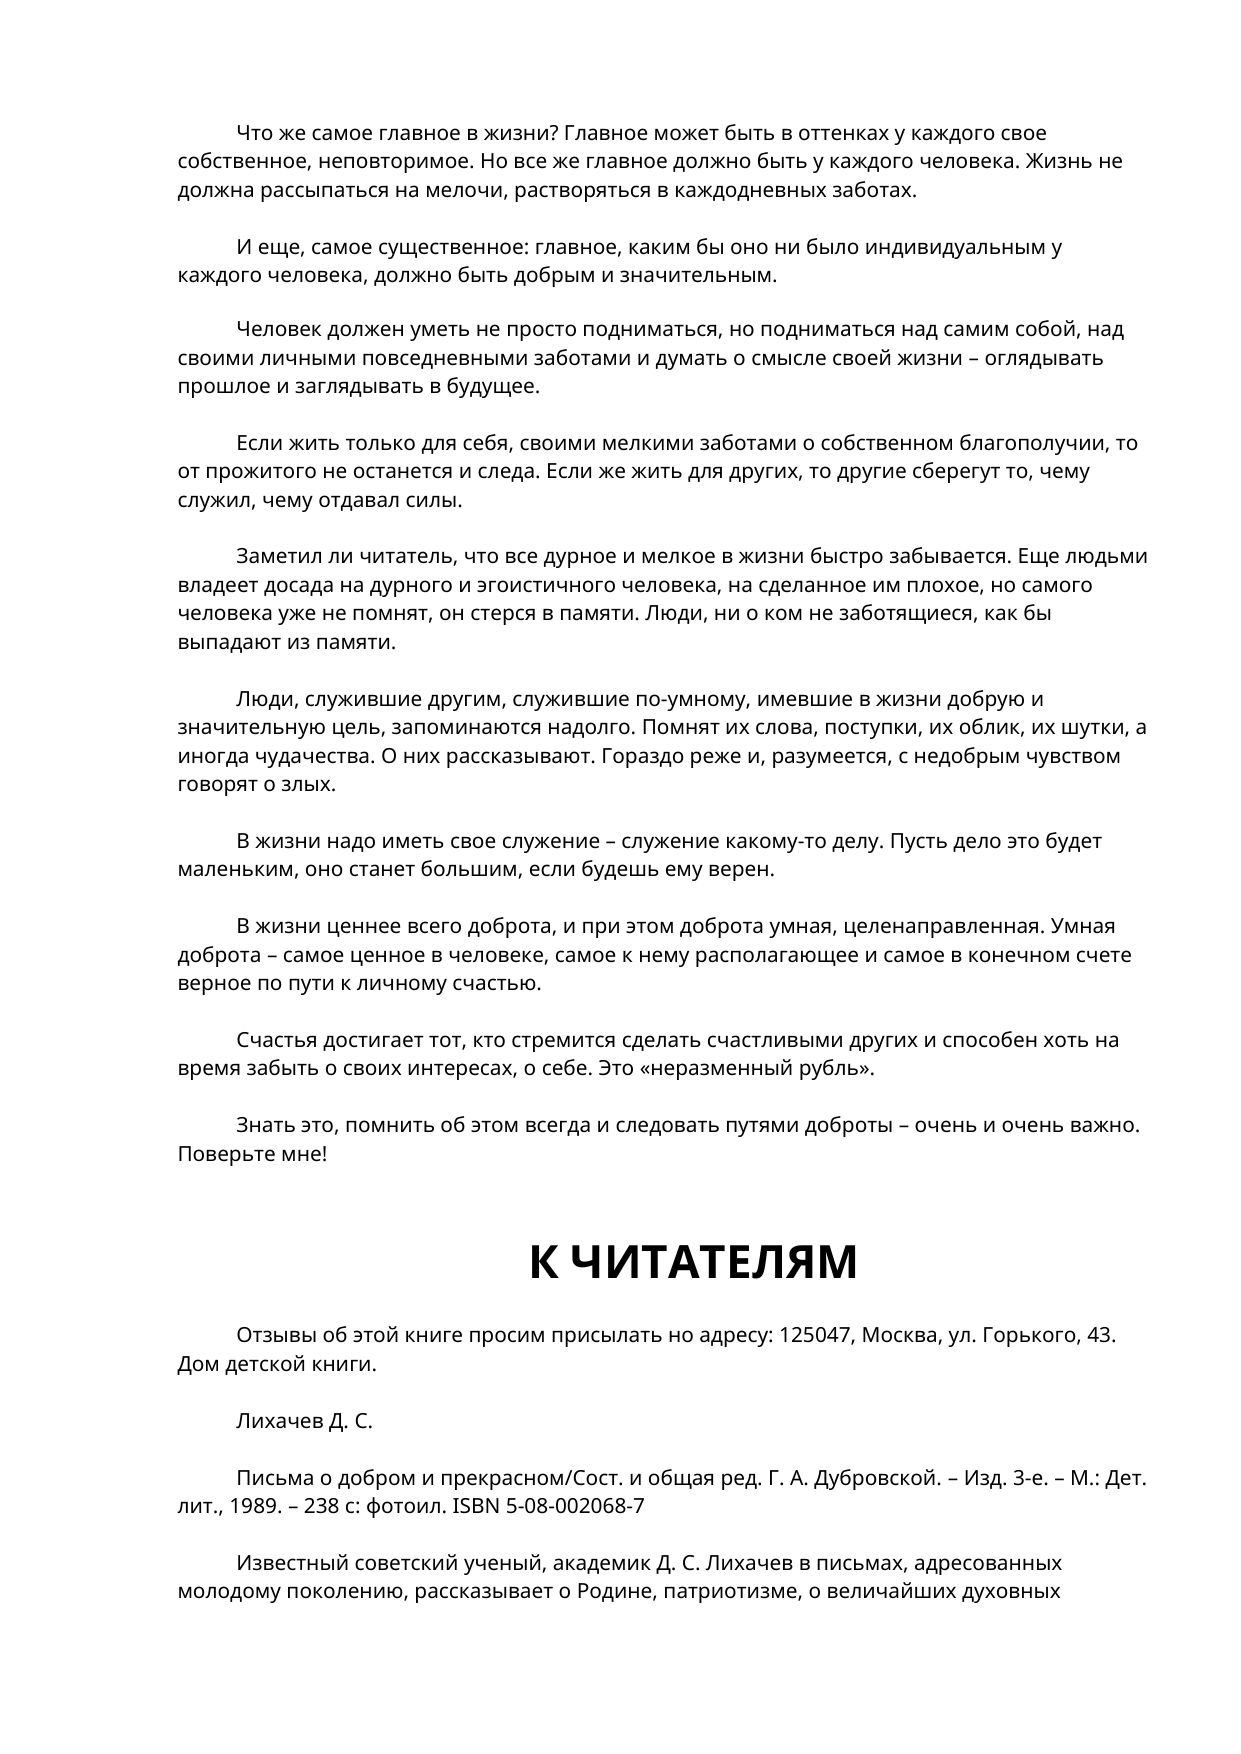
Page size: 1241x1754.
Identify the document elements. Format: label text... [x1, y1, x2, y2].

text Письма о добром и прекрасном/Сост. и общая ред. Г. А. Дубровской. – Изд. 3-е. – М.: Дет. лит., 1989. – 238 с: фотоил. ISBN 5-08-002068-7 [177, 1463, 1152, 1548]
text К ЧИТАТЕЛЯМ [177, 1230, 1152, 1292]
text В жизни надо иметь свое служение – служение какому-то делу. Пусть дело это будет маленьким, оно станет большим, если будешь ему верен. [177, 826, 1152, 911]
text Известный советский ученый, академик Д. С. Лихачев в письмах, адресованных молодому поколению, рассказывает о Родине, патриотизме, о величайших духовных [177, 1548, 1152, 1605]
text И еще, самое существенное: главное, каким бы оно ни было индивидуальным у каждого человека, должно быть добрым и значительным. [177, 232, 1152, 314]
text Лихачев Д. С. [177, 1406, 1152, 1463]
text Если жить только для себя, своими мелкими заботами о собственном благополучии, то от прожитого не останется и следа. Если же жить для других, то другие сберегут то, чему служил, чему отдавал силы. [177, 428, 1152, 542]
text Человек должен уметь не просто подниматься, но подниматься над самим собой, над своими личными повседневными заботами и думать о смысле своей жизни – оглядывать прошлое и заглядывать в будущее. [177, 314, 1152, 428]
text Отзывы об этой книге просим присылать но адресу: 125047, Москва, ул. Горького, 43. Дом детской книги. [177, 1321, 1152, 1406]
text Что же самое главное в жизни? Главное может быть в оттенках у каждого свое собственное, неповторимое. Но все же главное должно быть у каждого человека. Жизнь не должна рассыпаться на мелочи, растворяться в каждодневных заботах. [177, 118, 1152, 232]
text Заметил ли читатель, что все дурное и мелкое в жизни быстро забывается. Еще людьми владеет досада на дурного и эгоистичного человека, на сделанное им плохое, но самого человека уже не помнят, он стерся в памяти. Люди, ни о ком не заботящиеся, как бы выпадают из памяти. [177, 542, 1152, 684]
text Счастья достигает тот, кто стремится сделать счастливыми других и способен хоть на время забыть о своих интересах, о себе. Это «неразменный рубль». [177, 1025, 1152, 1110]
text Знать это, помнить об этом всегда и следовать путями доброты – очень и очень важно. Поверьте мне! [177, 1110, 1152, 1167]
text Люди, служившие другим, служившие по-умному, имевшие в жизни добрую и значительную цель, запоминаются надолго. Помнят их слова, поступки, их облик, их шутки, а иногда чудачества. О них рассказывают. Гораздо реже и, разумеется, с недобрым чувством говорят о злых. [177, 684, 1152, 826]
text В жизни ценнее всего доброта, и при этом доброта умная, целенаправленная. Умная доброта – самое ценное в человеке, самое к нему располагающее и самое в конечном счете верное по пути к личному счастью. [177, 911, 1152, 1025]
